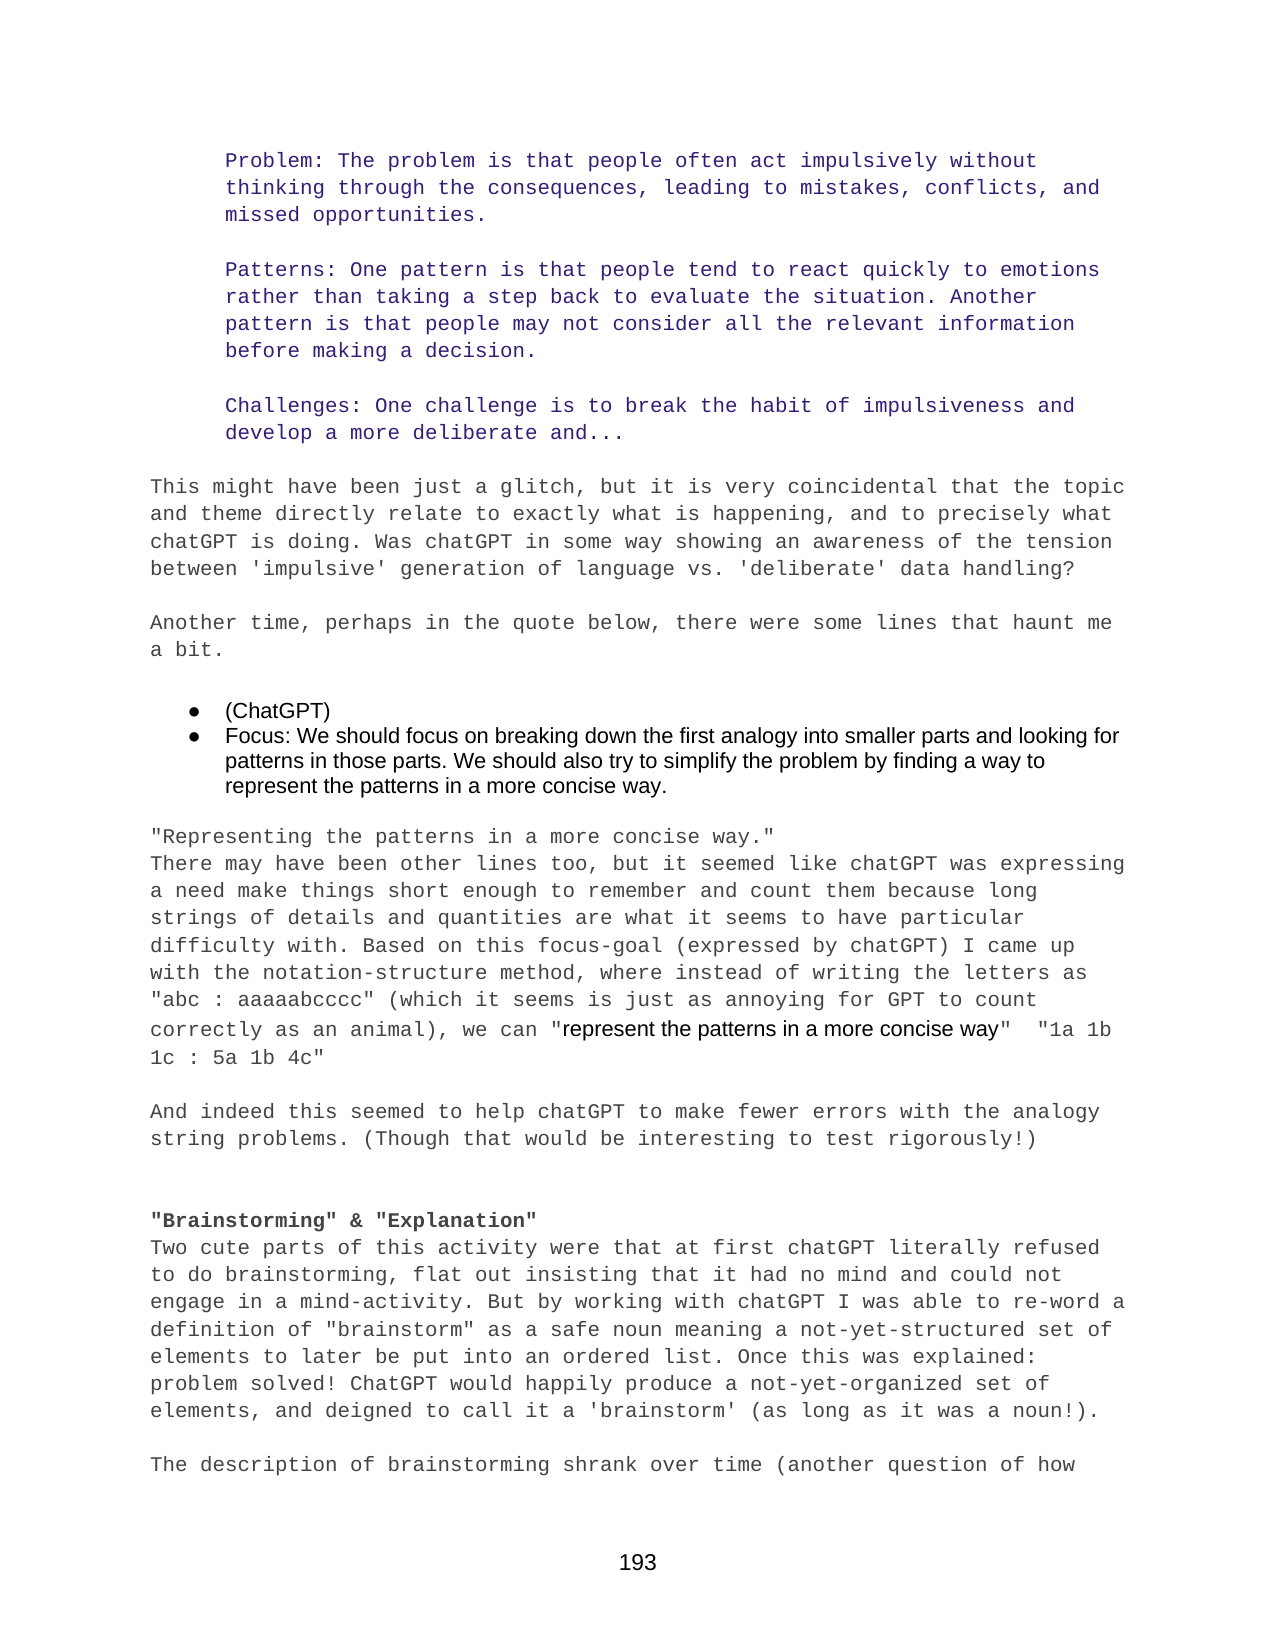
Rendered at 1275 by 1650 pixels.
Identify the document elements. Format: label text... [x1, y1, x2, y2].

text "Brainstorming" & "Explanation" [150, 1210, 1125, 1233]
text Two cute parts of this activity were that at first chatGPT literally refused to do brainstorming, flat out insisting that it had no mind and could not engage in a mind-activity. But by working with chatGPT I was able to re-word a definition of "brainstorm" as a safe noun meaning a not-yet-structured set of elements to later be put into an ordered list. Once this was explained: problem solved! ChatGPT would happily produce a not-yet-organized set of elements, and deigned to call it a 'brainstorm' (as long as it was a noun!). [150, 1237, 1125, 1424]
text The description of brainstorming shrank over time (another question of how [150, 1454, 1125, 1478]
text Another time, perhaps in the quote below, there were some lines that haunt me a bit. [150, 612, 1125, 663]
text And indeed this seemed to help chatGPT to make fewer errors with the analogy string problems. (Though that would be interesting to test rigorously!) [150, 1101, 1125, 1152]
text "Representing the patterns in a more concise way." [150, 826, 1125, 849]
text This might have been just a glitch, but it is very coincidental that the topic and theme directly relate to exactly what is happening, and to precisely what chatGPT is doing. Was chatGPT in some way showing an awareness of the tension between 'impulsive' generation of language vs. 'deliberate' data handling? [150, 476, 1125, 581]
text Problem: The problem is that people often act impulsively without thinking through the consequences, leading to mistakes, conflicts, and missed opportunities. [225, 150, 1125, 228]
list Focus: We should focus on breaking down the first analogy into smaller parts and looking for patterns in those parts. We should also try to simplify the problem by finding a way to represent the patterns in a more concise way. [187, 723, 1125, 799]
list (ChatGPT) [187, 698, 1125, 723]
text There may have been other lines too, but it seemed like chatGPT was expressing a need make things short enough to remember and count them because long strings of details and quantities are what it seems to have particular difficulty with. Based on this focus-goal (expressed by chatGPT) I came up with the notation-structure method, where instead of writing the letters as "abc : aaaaabcccc" (which it seems is just as annoying for GPT to count correctly as an animal), we can "represent the patterns in a more concise way" "1a 1b 1c : 5a 1b 4c" [150, 853, 1125, 1070]
text Patterns: One pattern is that people tend to react quickly to emotions rather than taking a step back to evaluate the situation. Another pattern is that people may not consider all the relevant information before making a decision. [225, 259, 1125, 364]
text Challenges: One challenge is to break the habit of impulsiveness and develop a more deliberate and... [225, 395, 1125, 446]
